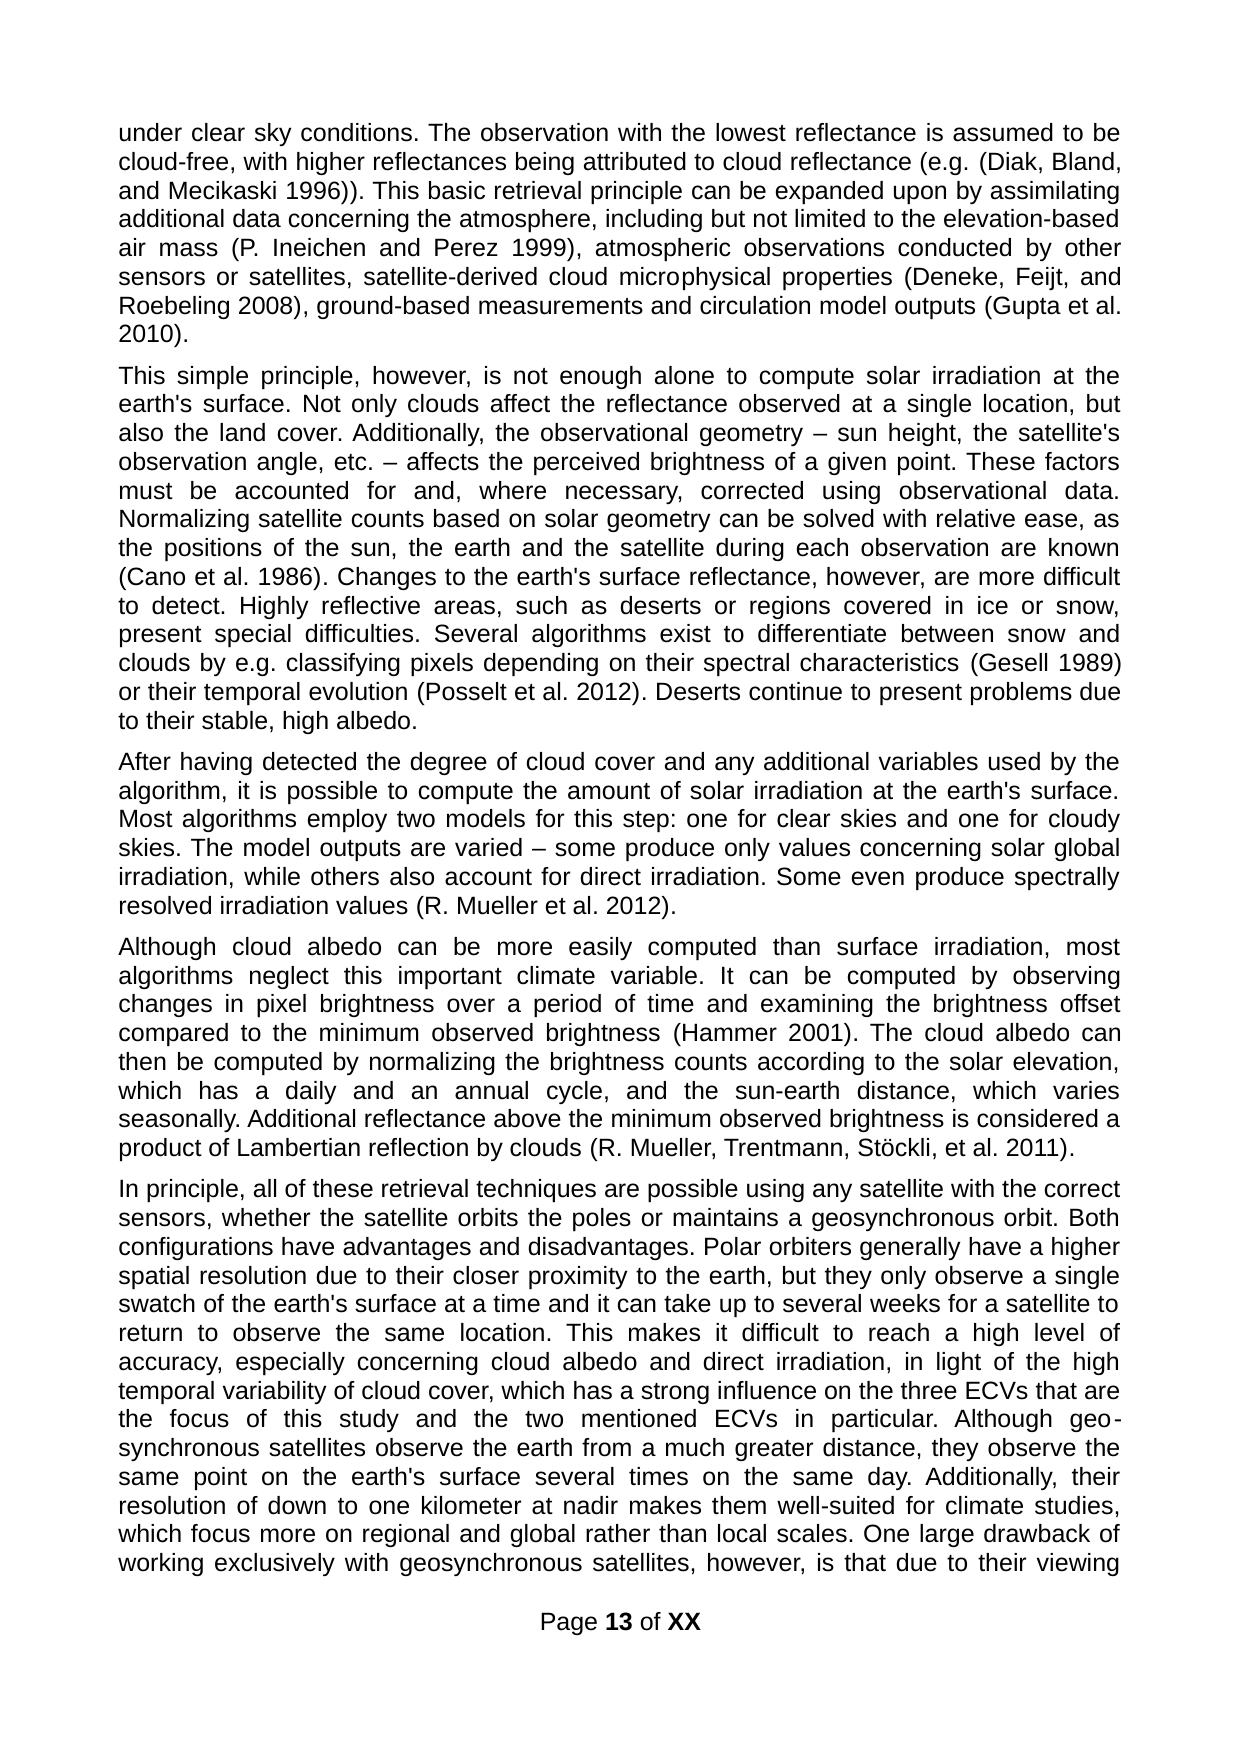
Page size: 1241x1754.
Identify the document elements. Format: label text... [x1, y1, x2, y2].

text This simple principle, however, is not enough alone to compute solar irradiation at the earth's surface. Not only clouds affect the reflectance observed at a single location, but also the land cover. Additionally, the observational geometry – sun height, the satellite's observation angle, etc. – affects the perceived brightness of a given point. These factors must be accounted for and, where necessary, corrected using observational data. Normalizing satellite counts based on solar geometry can be solved with relative ease, as the positions of the sun, the earth and the satellite during each observation are known (Cano et al. 1986). Changes to the earth's surface reflectance, however, are more difficult to detect. Highly reflective areas, such as deserts or regions covered in ice or snow, present special difficulties. Several algorithms exist to differentiate between snow and clouds by e.g. classifying pixels depending on their spectral characteristics (Gesell 1989) or their temporal evolution (Posselt et al. 2012). Deserts continue to present problems due to their stable, high albedo. [118, 361, 1122, 734]
text under clear sky conditions. The observation with the lowest reflectance is assumed to be cloud-free, with higher reflectances being attributed to cloud reflectance (e.g. (Diak, Bland, and Mecikaski 1996)). This basic retrieval principle can be expanded upon by assimilating additional data concerning the atmosphere, including but not limited to the elevation-based air mass (P. Ineichen and Perez 1999), atmospheric observations conducted by other sensors or satellites, satellite-derived cloud micro­physical properties (Deneke, Feijt, and Roebeling 2008), ground-based measure­ments and circulation model outputs (Gupta et al. 2010). [118, 118, 1122, 348]
text In principle, all of these retrieval techniques are possible using any satellite with the correct sensors, whether the satellite orbits the poles or maintains a geosynchronous orbit. Both configurations have advantages and disadvantages. Polar orbiters generally have a higher spatial resolution due to their closer proximity to the earth, but they only observe a single swatch of the earth's surface at a time and it can take up to several weeks for a satellite to return to observe the same location. This makes it difficult to reach a high level of accuracy, especially concerning cloud albedo and direct irradiation, in light of the high temporal variability of cloud cover, which has a strong influence on the three ECVs that are the focus of this study and the two mentioned ECVs in particular. Although geo­synchronous satellites observe the earth from a much greater distance, they observe the same point on the earth's surface several times on the same day. Additionally, their resolution of down to one kilometer at nadir makes them well-suited for climate studies, which focus more on regional and global rather than local scales. One large drawback of working exclusively with geosynchronous satellites, however, is that due to their viewing [118, 1174, 1122, 1577]
text After having detected the degree of cloud cover and any additional variables used by the algorithm, it is possible to compute the amount of solar irradiation at the earth's surface. Most algorithms employ two models for this step: one for clear skies and one for cloudy skies. The model outputs are varied – some produce only values concerning solar global irradiation, while others also account for direct irradiation. Some even produce spectrally resolved irradiation values (R. Mueller et al. 2012). [118, 747, 1122, 919]
text Although cloud albedo can be more easily computed than surface irradiation, most algorithms neglect this important climate variable. It can be computed by observing changes in pixel brightness over a period of time and examining the brightness offset compared to the minimum observed brightness (Hammer 2001). The cloud albedo can then be computed by normalizing the brightness counts according to the solar elevation, which has a daily and an annual cycle, and the sun-earth distance, which varies seasonally. Additional reflectance above the minimum observed brightness is considered a product of Lambertian reflection by clouds (R. Mueller, Trentmann, Stöckli, et al. 2011). [118, 932, 1122, 1162]
